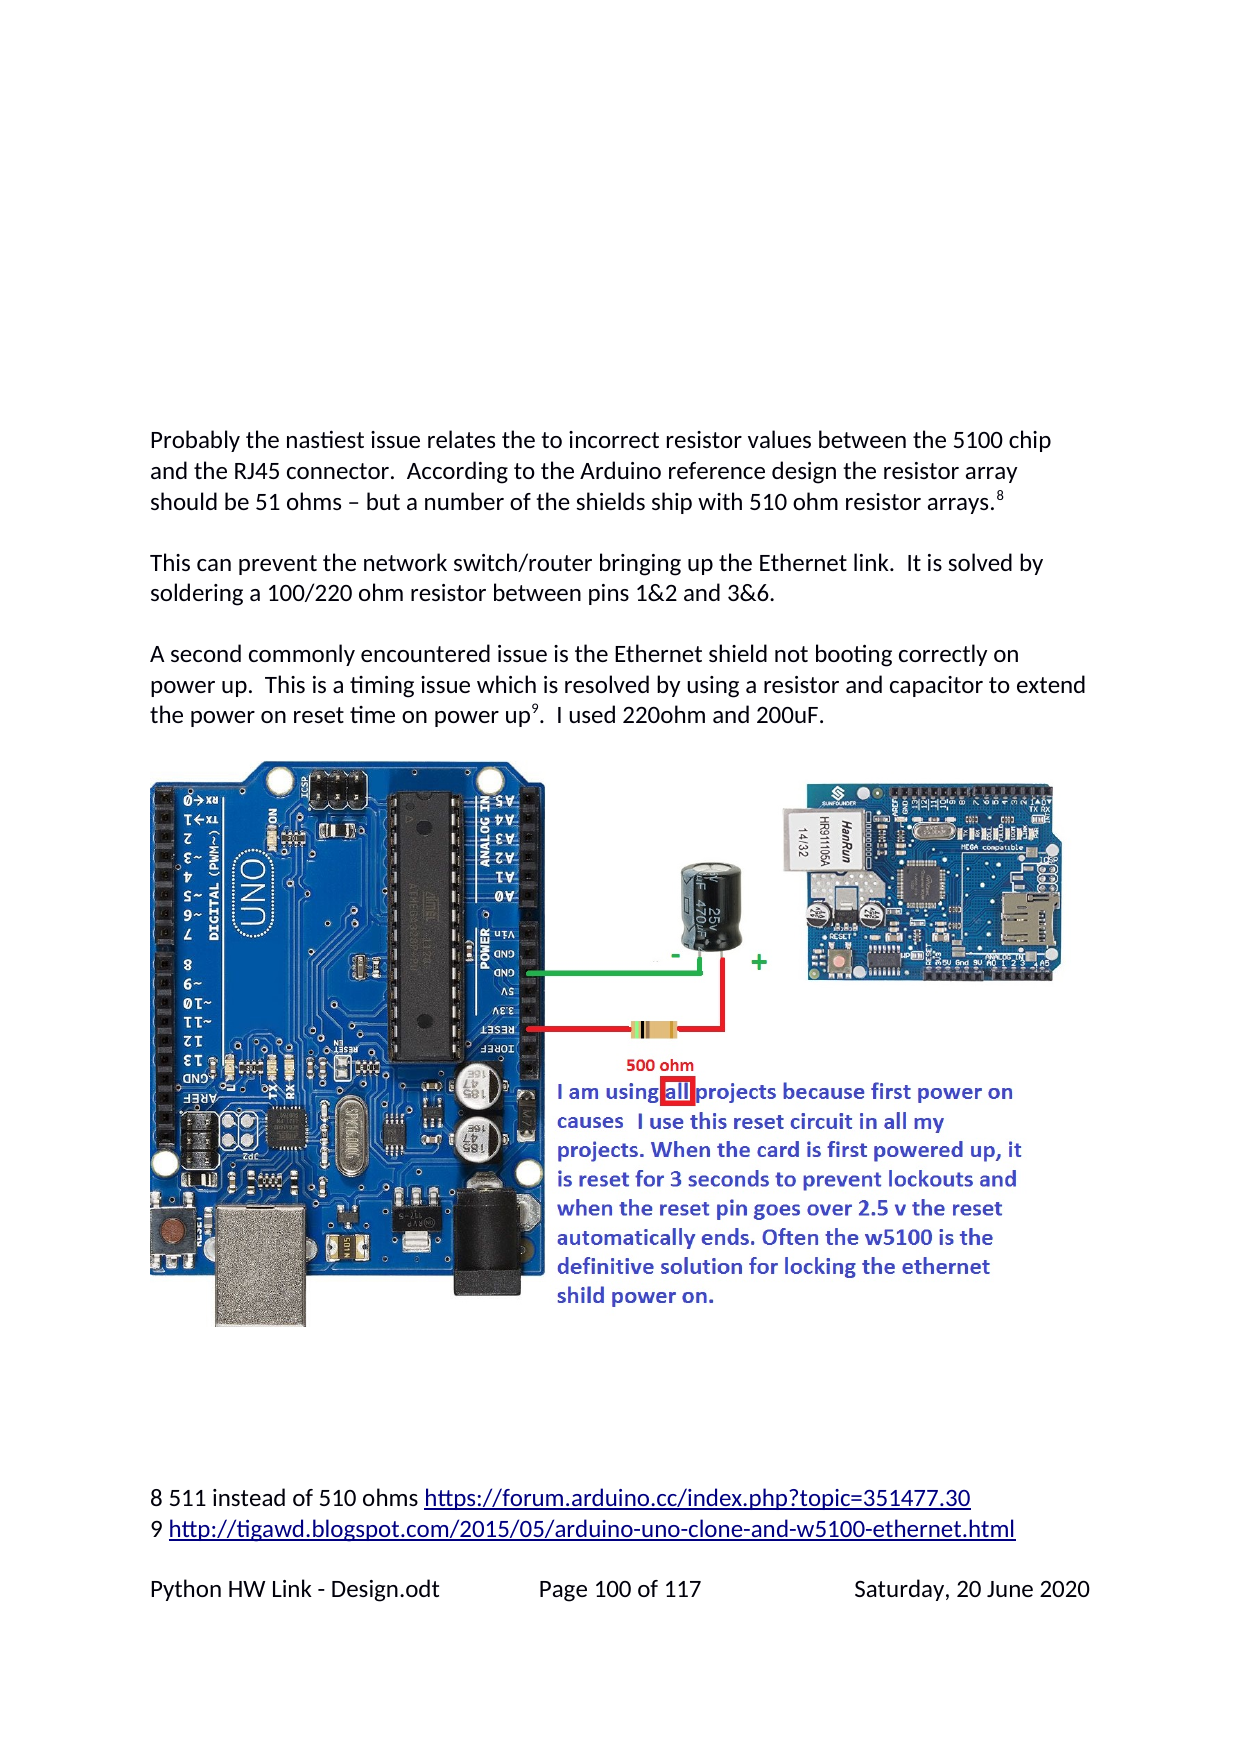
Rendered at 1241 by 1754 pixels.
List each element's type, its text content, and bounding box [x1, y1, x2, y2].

text http://tigawd.blogspot.com/2015/05/arduino-uno-clone-and-w5100-ethernet.html [150, 1513, 1090, 1543]
text Probably the nastiest issue relates the to incorrect resistor values between the 5100 chip and the RJ45 connector. According to the Arduino reference design the resistor array should be 51 ohms – but a number of the shields ship with 510 ohm resistor arrays. [150, 425, 1090, 516]
text This can prevent the network switch/router bringing up the Ethernet link. It is solved by soldering a 100/220 ohm resistor between pins 1&2 and 3&6. [150, 547, 1090, 608]
picture [150, 760, 1091, 1327]
text 511 instead of 510 ohms https://forum.arduino.cc/index.php?topic=351477.30 [150, 1482, 1090, 1513]
text A second commonly encountered issue is the Ethernet shield not booting correctly on power up. This is a timing issue which is resolved by using a resistor and capacitor to extend the power on reset time on power up. I used 220ohm and 200uF. [150, 638, 1090, 730]
